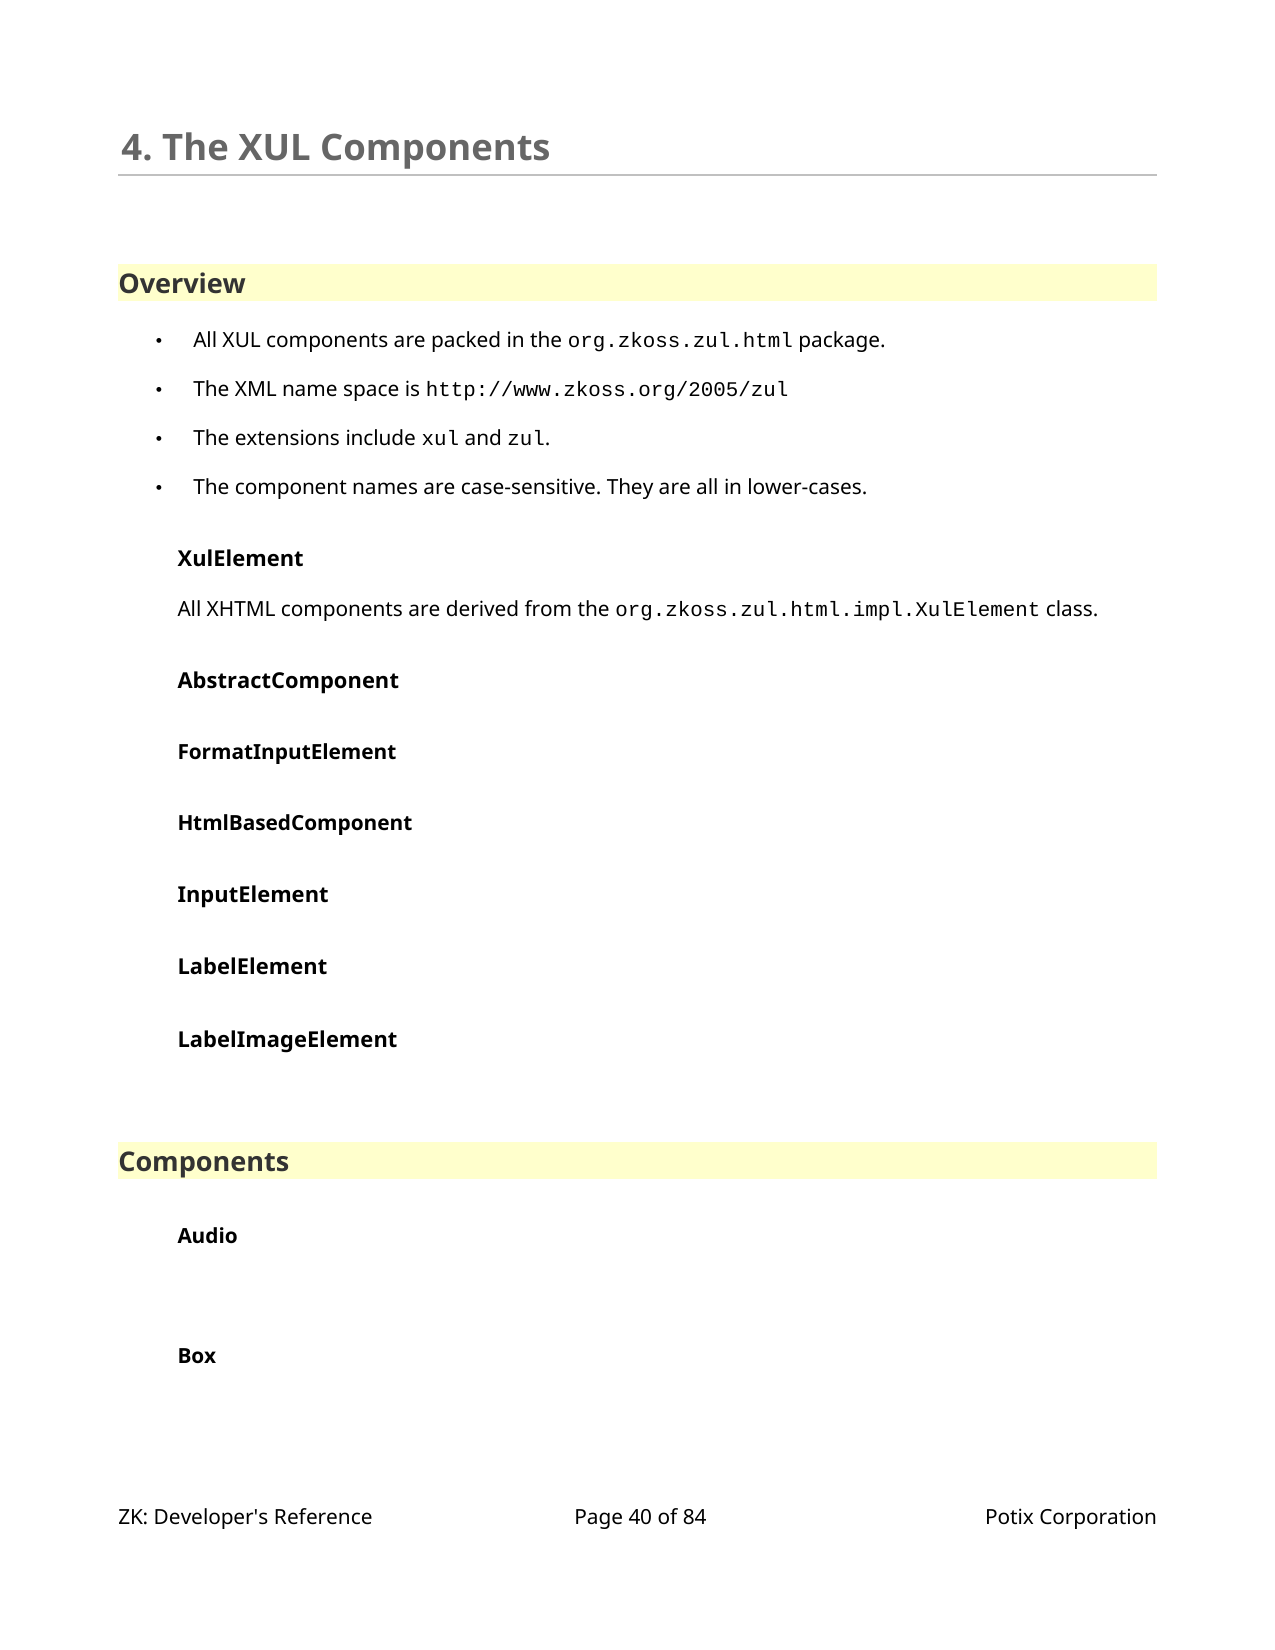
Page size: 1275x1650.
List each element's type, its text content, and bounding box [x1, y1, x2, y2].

list The component names are case-sensitive. They are all in lower-cases. [156, 472, 1157, 501]
subtitle Audio [177, 1221, 1157, 1250]
list The extensions include xul and zul. [156, 423, 1157, 452]
subtitle XulElement [177, 543, 1157, 573]
subtitle 4. The XUL Components [118, 118, 1157, 174]
subtitle LabelImageElement [177, 1024, 1157, 1054]
text All XHTML components are derived from the org.zkoss.zul.html.impl.XulElement class. [177, 594, 1157, 622]
subtitle InputElement [177, 879, 1157, 909]
list All XUL components are packed in the org.zkoss.zul.html package. [156, 325, 1157, 353]
subtitle Overview [118, 264, 1157, 301]
subtitle Box [177, 1341, 1157, 1369]
subtitle HtmlBasedComponent [177, 808, 1157, 836]
subtitle Components [118, 1142, 1157, 1179]
subtitle FormatInputElement [177, 737, 1157, 765]
subtitle AbstractComponent [177, 665, 1157, 695]
list The XML name space is http://www.zkoss.org/2005/zul [156, 374, 1157, 402]
subtitle LabelElement [177, 951, 1157, 981]
